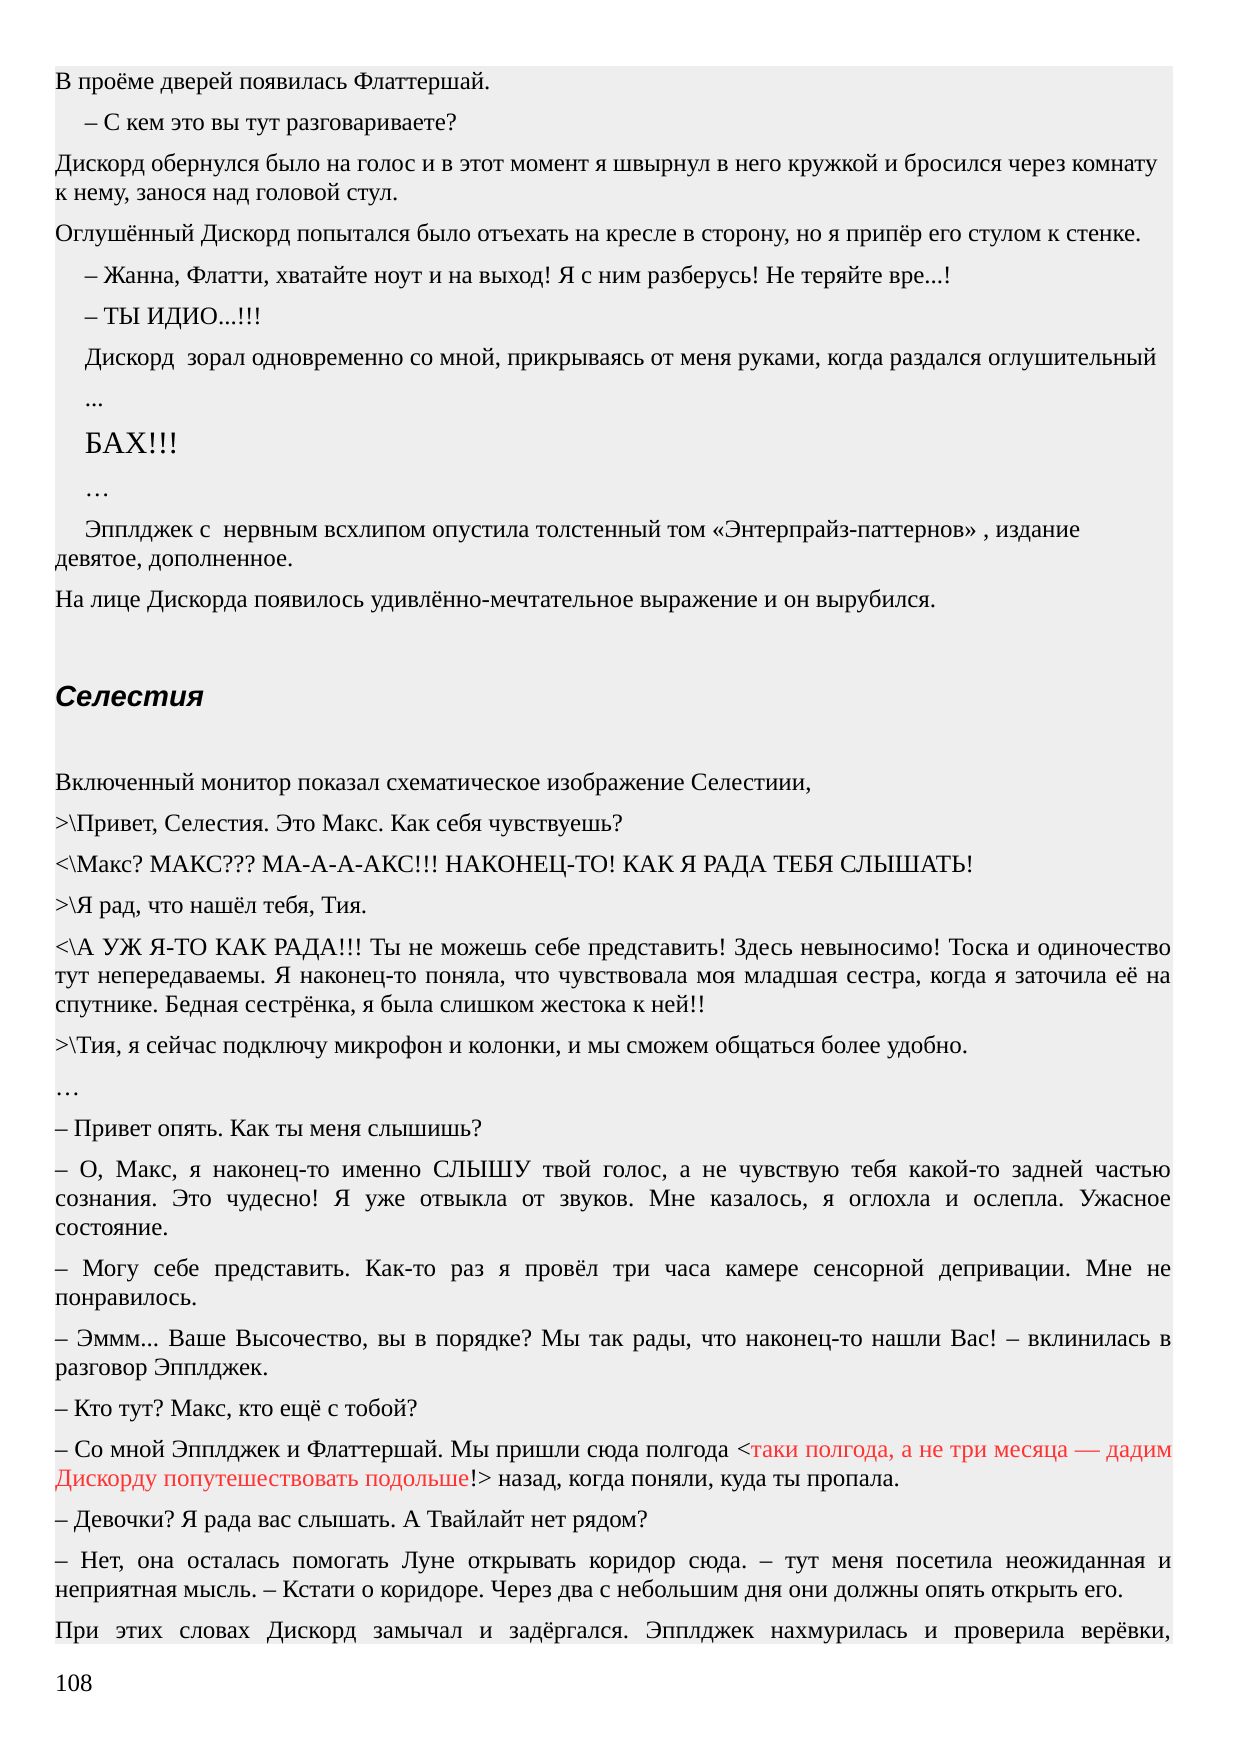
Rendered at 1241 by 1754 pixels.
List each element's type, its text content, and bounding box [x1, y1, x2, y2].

text Дискорд зорал одновременно со мной, прикрываясь от меня руками, когда раздался оглушительный [55, 342, 1173, 371]
subtitle Селестия [55, 679, 1173, 713]
text ... [55, 383, 1173, 412]
text – Жанна, Флатти, хватайте ноут и на выход! Я с ним разберусь! Не теряйте вре...! [55, 260, 1173, 288]
text БАХ!!! [55, 425, 1173, 461]
text >\Тия, я сейчас подключу микрофон и колонки, и мы сможем общаться более удобно. [55, 1031, 1173, 1059]
list Дискорд обернулся было на голос и в этот момент я швырнул в него кружкой и бросился через комнату к нему, занося над головой стул. [55, 148, 1173, 206]
text <\А УЖ Я-ТО КАК РАДА!!! Ты не можешь себе представить! Здесь невыносимо! Тоска и одиночество тут непередаваемы. Я наконец-то поняла, что чувствовала моя младшая сестра, когда я заточила её на спутнике. Бедная сестрёнка, я была слишком жестока к ней!! [55, 932, 1173, 1018]
text >\Привет, Селестия. Это Макс. Как себя чувствуешь? [55, 808, 1173, 837]
text <\Макс? МАКС??? МА-А-А-АКС!!! НАКОНЕЦ-ТО! КАК Я РАДА ТЕБЯ СЛЫШАТЬ! [55, 849, 1173, 878]
text При этих словах Дискорд замычал и задёргался. Эпплджек нахмурилась и проверила верёвки, [55, 1616, 1173, 1644]
text … [55, 473, 1173, 502]
text – Со мной Эпплджек и Флаттершай. Мы пришли сюда полгода <таки полгода, а не три месяца — дадим Дискорду попутешествовать подольше!> назад, когда поняли, куда ты пропала. [55, 1434, 1173, 1492]
text – О, Макс, я наконец-то именно СЛЫШУ твой голос, а не чувствую тебя какой-то задней частью сознания. Это чудесно! Я уже отвыкла от звуков. Мне казалось, я оглохла и ослепла. Ужасное состояние. [55, 1154, 1173, 1241]
text – ТЫ ИДИО...!!! [55, 301, 1173, 330]
text Эпплджек с нервным всхлипом опустила толстенный том «Энтерпрайз-паттернов» , издание девятое, дополненное. [55, 514, 1173, 572]
text В проёме дверей появилась Флаттершай. [55, 66, 1173, 95]
text Включенный монитор показал схематическое изображение Селестиии, [55, 767, 1173, 796]
text … [55, 1072, 1173, 1101]
text – Кто тут? Макс, кто ещё с тобой? [55, 1393, 1173, 1422]
text – Привет опять. Как ты меня слышишь? [55, 1113, 1173, 1142]
text – С кем это вы тут разговариваете? [55, 107, 1173, 136]
text – Девочки? Я рада вас слышать. А Твайлайт нет рядом? [55, 1504, 1173, 1533]
text – Нет, она осталась помогать Луне открывать коридор сюда. – тут меня посетила неожиданная и неприятная мысль. – Кстати о коридоре. Через два с небольшим дня они должны опять открыть его. [55, 1546, 1173, 1603]
text >\Я рад, что нашёл тебя, Тия. [55, 891, 1173, 919]
text Оглушённый Дискорд попытался было отъехать на кресле в сторону, но я припёр его стулом к стенке. [55, 218, 1173, 247]
text – Эммм... Ваше Высочество, вы в порядке? Мы так рады, что наконец-то нашли Вас! – вклинилась в разговор Эпплджек. [55, 1323, 1173, 1381]
text – Могу себе представить. Как-то раз я провёл три часа камере сенсорной депривации. Мне не понравилось. [55, 1253, 1173, 1311]
text На лице Дискорда появилось удивлённо-мечтательное выражение и он вырубился. [55, 584, 1173, 613]
